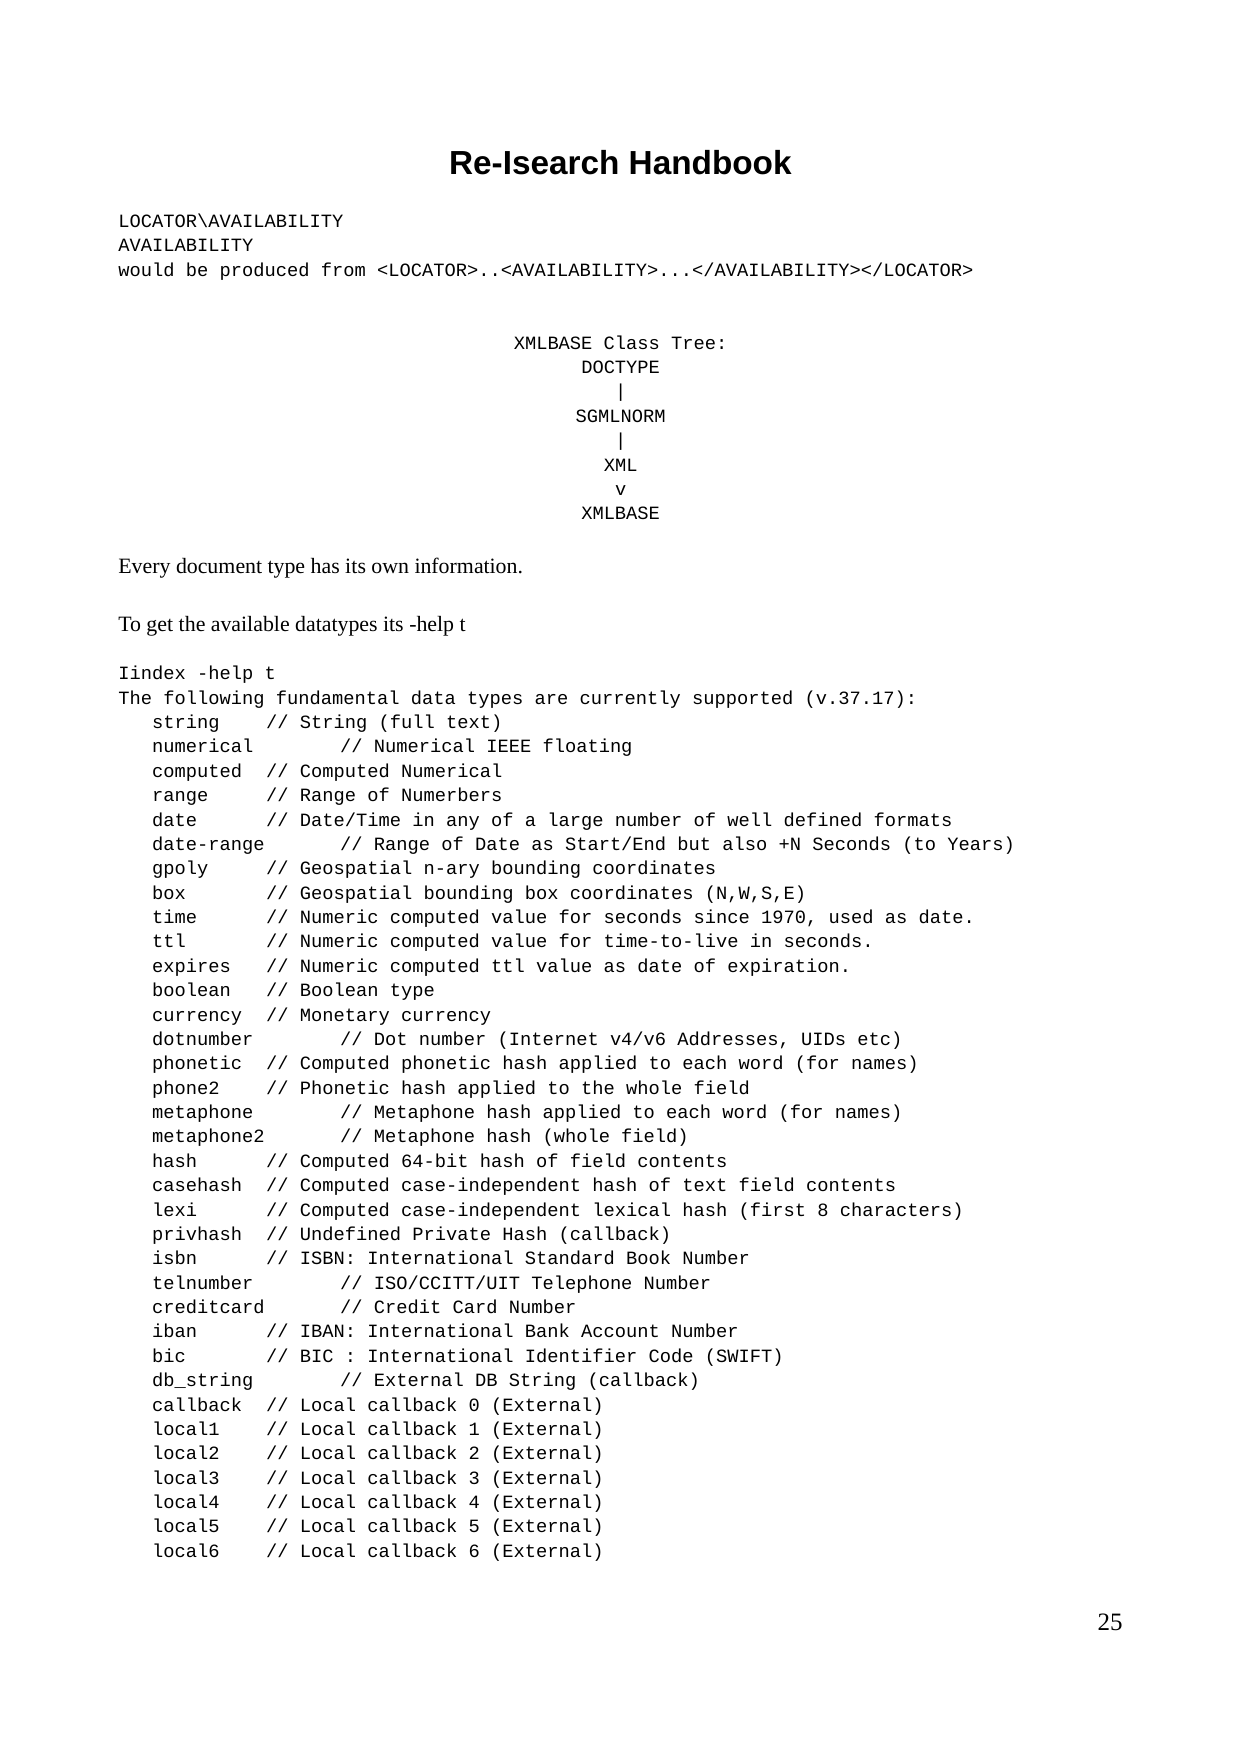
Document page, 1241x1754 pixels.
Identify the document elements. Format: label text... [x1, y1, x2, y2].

text local1 // Local callback 1 (External) [118, 1420, 1122, 1441]
text lexi // Computed case-independent lexical hash (first 8 characters) [118, 1200, 1122, 1222]
text XMLBASE Class Tree: [118, 333, 1122, 355]
text metaphone // Metaphone hash applied to each word (for names) [118, 1103, 1122, 1124]
text v [118, 480, 1122, 501]
text boolean // Boolean type [118, 981, 1122, 1002]
text local6 // Local callback 6 (External) [118, 1542, 1122, 1563]
text iban // IBAN: International Bank Account Number [118, 1322, 1122, 1343]
text DOCTYPE [118, 358, 1122, 379]
text telnumber // ISO/CCITT/UIT Telephone Number [118, 1273, 1122, 1295]
text computed // Computed Numerical [118, 762, 1122, 783]
text creditcard // Credit Card Number [118, 1298, 1122, 1319]
text dotnumber // Dot number (Internet v4/v6 Addresses, UIDs etc) [118, 1030, 1122, 1051]
text hash // Computed 64-bit hash of field contents [118, 1152, 1122, 1173]
text Iindex -help t [118, 664, 1122, 685]
text time // Numeric computed value for seconds since 1970, used as date. [118, 908, 1122, 929]
text currency // Monetary currency [118, 1005, 1122, 1027]
text local2 // Local callback 2 (External) [118, 1444, 1122, 1465]
text XMLBASE [118, 504, 1122, 525]
text | [118, 382, 1122, 403]
text gpoly // Geospatial n-ary bounding coordinates [118, 859, 1122, 880]
text range // Range of Numerbers [118, 786, 1122, 807]
text Every document type has its own information. [118, 553, 1122, 578]
text phone2 // Phonetic hash applied to the whole field [118, 1078, 1122, 1100]
text string // String (full text) [118, 713, 1122, 734]
text The following fundamental data types are currently supported (v.37.17): [118, 688, 1122, 710]
text To get the available datatypes its -help t [118, 611, 1122, 636]
text ttl // Numeric computed value for time-to-live in seconds. [118, 932, 1122, 953]
text local5 // Local callback 5 (External) [118, 1517, 1122, 1538]
text metaphone2 // Metaphone hash (whole field) [118, 1127, 1122, 1148]
text | [118, 431, 1122, 452]
text AVAILABILITY [118, 236, 1122, 257]
text date // Date/Time in any of a large number of well defined formats [118, 810, 1122, 832]
text numerical // Numerical IEEE floating [118, 737, 1122, 758]
text privhash // Undefined Private Hash (callback) [118, 1225, 1122, 1246]
text box // Geospatial bounding box coordinates (N,W,S,E) [118, 883, 1122, 905]
text SGMLNORM [118, 407, 1122, 428]
text XML [118, 455, 1122, 477]
text LOCATOR\AVAILABILITY [118, 212, 1122, 233]
text db_string // External DB String (callback) [118, 1371, 1122, 1392]
text casehash // Computed case-independent hash of text field contents [118, 1176, 1122, 1197]
text local4 // Local callback 4 (External) [118, 1493, 1122, 1514]
text date-range // Range of Date as Start/End but also +N Seconds (to Years) [118, 835, 1122, 856]
text would be produced from <LOCATOR>..<AVAILABILITY>...</AVAILABILITY></LOCATOR> [118, 260, 1122, 282]
text expires // Numeric computed ttl value as date of expiration. [118, 957, 1122, 978]
text phonetic // Computed phonetic hash applied to each word (for names) [118, 1054, 1122, 1075]
text isbn // ISBN: International Standard Book Number [118, 1249, 1122, 1270]
text bic // BIC : International Identifier Code (SWIFT) [118, 1347, 1122, 1368]
text callback // Local callback 0 (External) [118, 1395, 1122, 1417]
text local3 // Local callback 3 (External) [118, 1468, 1122, 1490]
